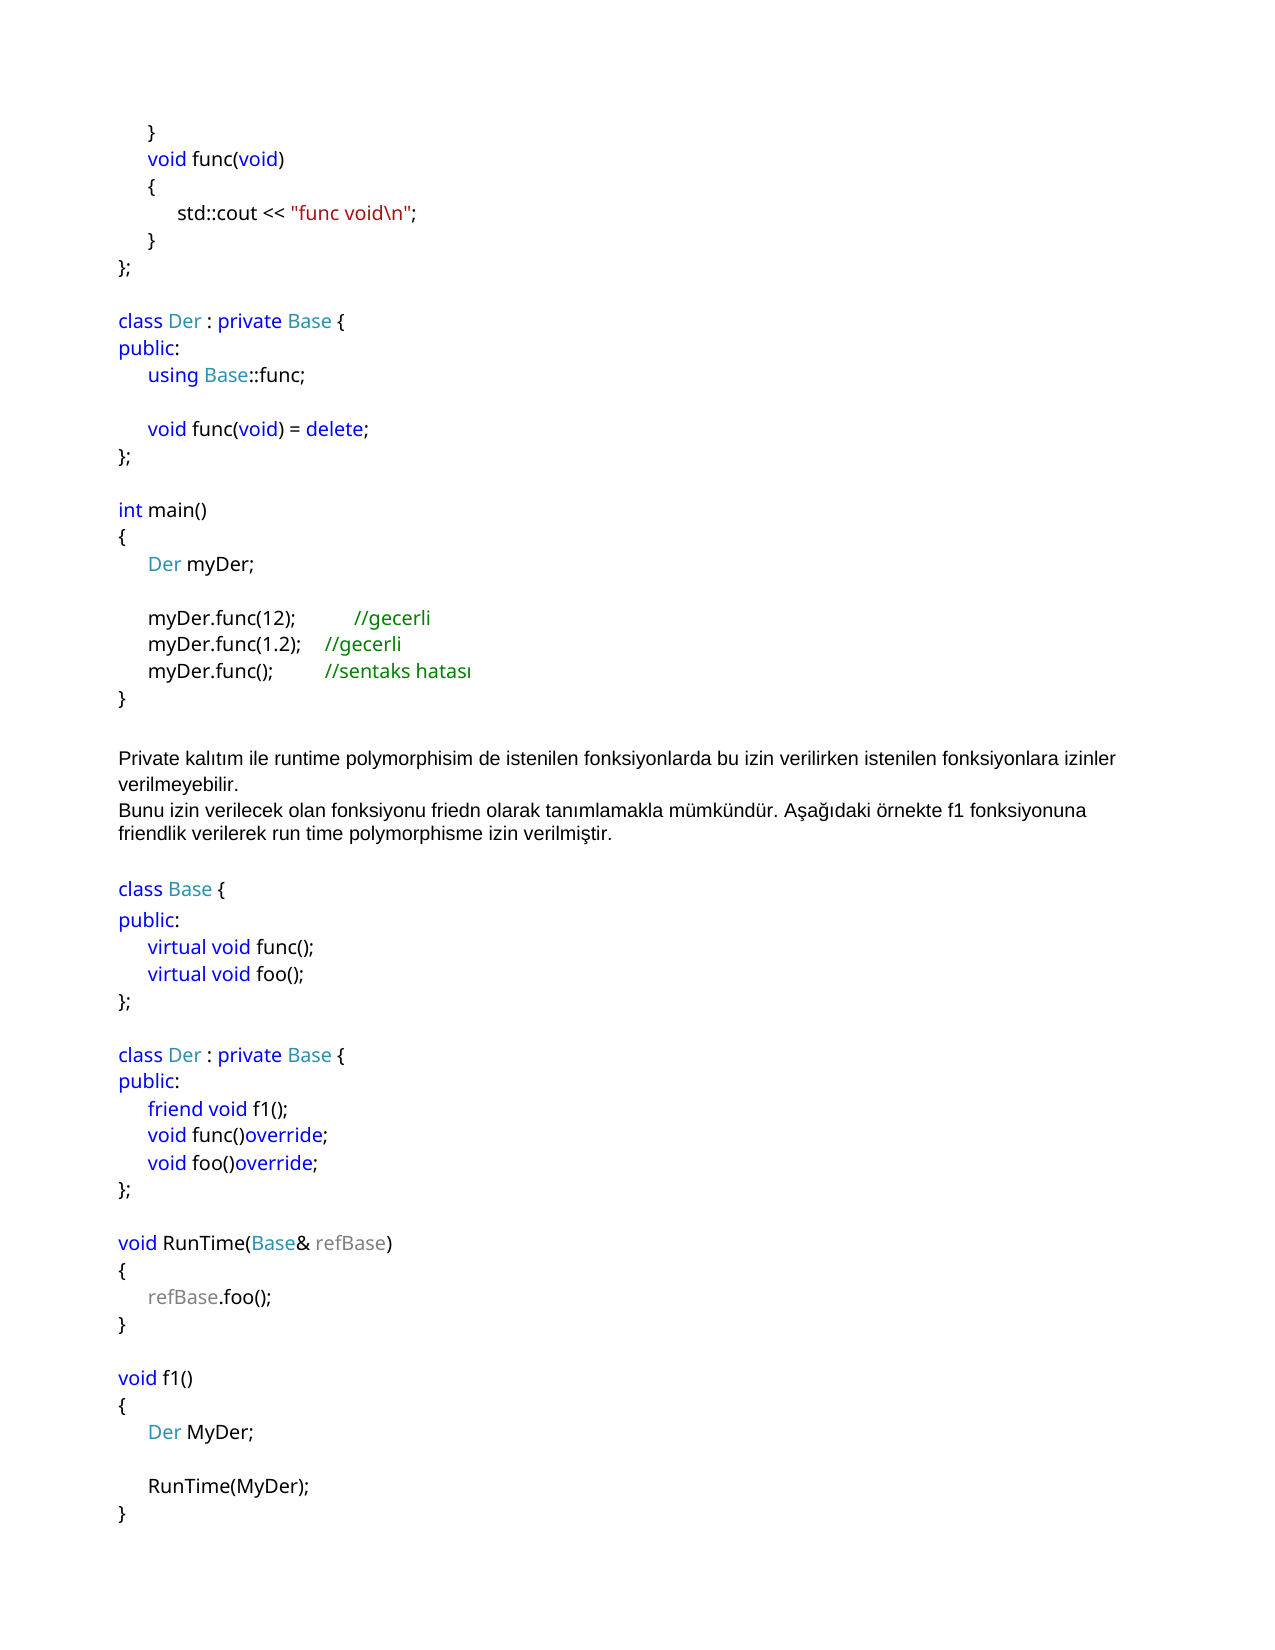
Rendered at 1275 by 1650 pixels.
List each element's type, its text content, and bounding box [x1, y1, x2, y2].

text } [118, 1499, 1157, 1526]
text myDer.func(); //sentaks hatası [118, 658, 1157, 685]
text refBase.foo(); [118, 1284, 1157, 1311]
text { [118, 172, 1157, 199]
text friend void f1(); [118, 1095, 1157, 1122]
text void func()override; [118, 1122, 1157, 1149]
text } [118, 1311, 1157, 1338]
text void f1() [118, 1364, 1157, 1392]
text void RunTime(Base& refBase) [118, 1230, 1157, 1257]
text }; [118, 253, 1157, 280]
text class Base { [118, 875, 1157, 902]
text virtual void foo(); [118, 960, 1157, 987]
text } [118, 226, 1157, 253]
text }; [118, 1176, 1157, 1203]
text using Base::func; [118, 361, 1157, 388]
text std::cout << "func void\n"; [118, 199, 1157, 226]
text myDer.func(12); //gecerli [118, 604, 1157, 631]
text { [118, 523, 1157, 550]
text { [118, 1392, 1157, 1418]
text void func(void) = delete; [118, 415, 1157, 442]
text Private kalıtım ile runtime polymorphisim de istenilen fonksiyonlarda bu izin verilirken istenilen fonksiyonlara izinler verilmeyebilir. [118, 747, 1157, 795]
text }; [118, 442, 1157, 469]
text int main() [118, 496, 1157, 523]
text }; [118, 987, 1157, 1014]
text class Der : private Base { [118, 1041, 1157, 1068]
text virtual void func(); [118, 933, 1157, 960]
text myDer.func(1.2); //gecerli [118, 631, 1157, 658]
text void func(void) [118, 145, 1157, 172]
text public: [118, 334, 1157, 361]
text Bunu izin verilecek olan fonksiyonu friedn olarak tanımlamakla mümkündür. Aşağıdaki örnekte f1 fonksiyonuna friendlik verilerek run time polymorphisme izin verilmiştir. [118, 799, 1157, 844]
text { [118, 1257, 1157, 1284]
text RunTime(MyDer); [118, 1472, 1157, 1499]
text public: [118, 906, 1157, 933]
text } [118, 685, 1157, 712]
text } [118, 118, 1157, 145]
text void foo()override; [118, 1149, 1157, 1176]
text Der myDer; [118, 550, 1157, 577]
text class Der : private Base { [118, 307, 1157, 334]
text Der MyDer; [118, 1418, 1157, 1446]
text public: [118, 1068, 1157, 1095]
